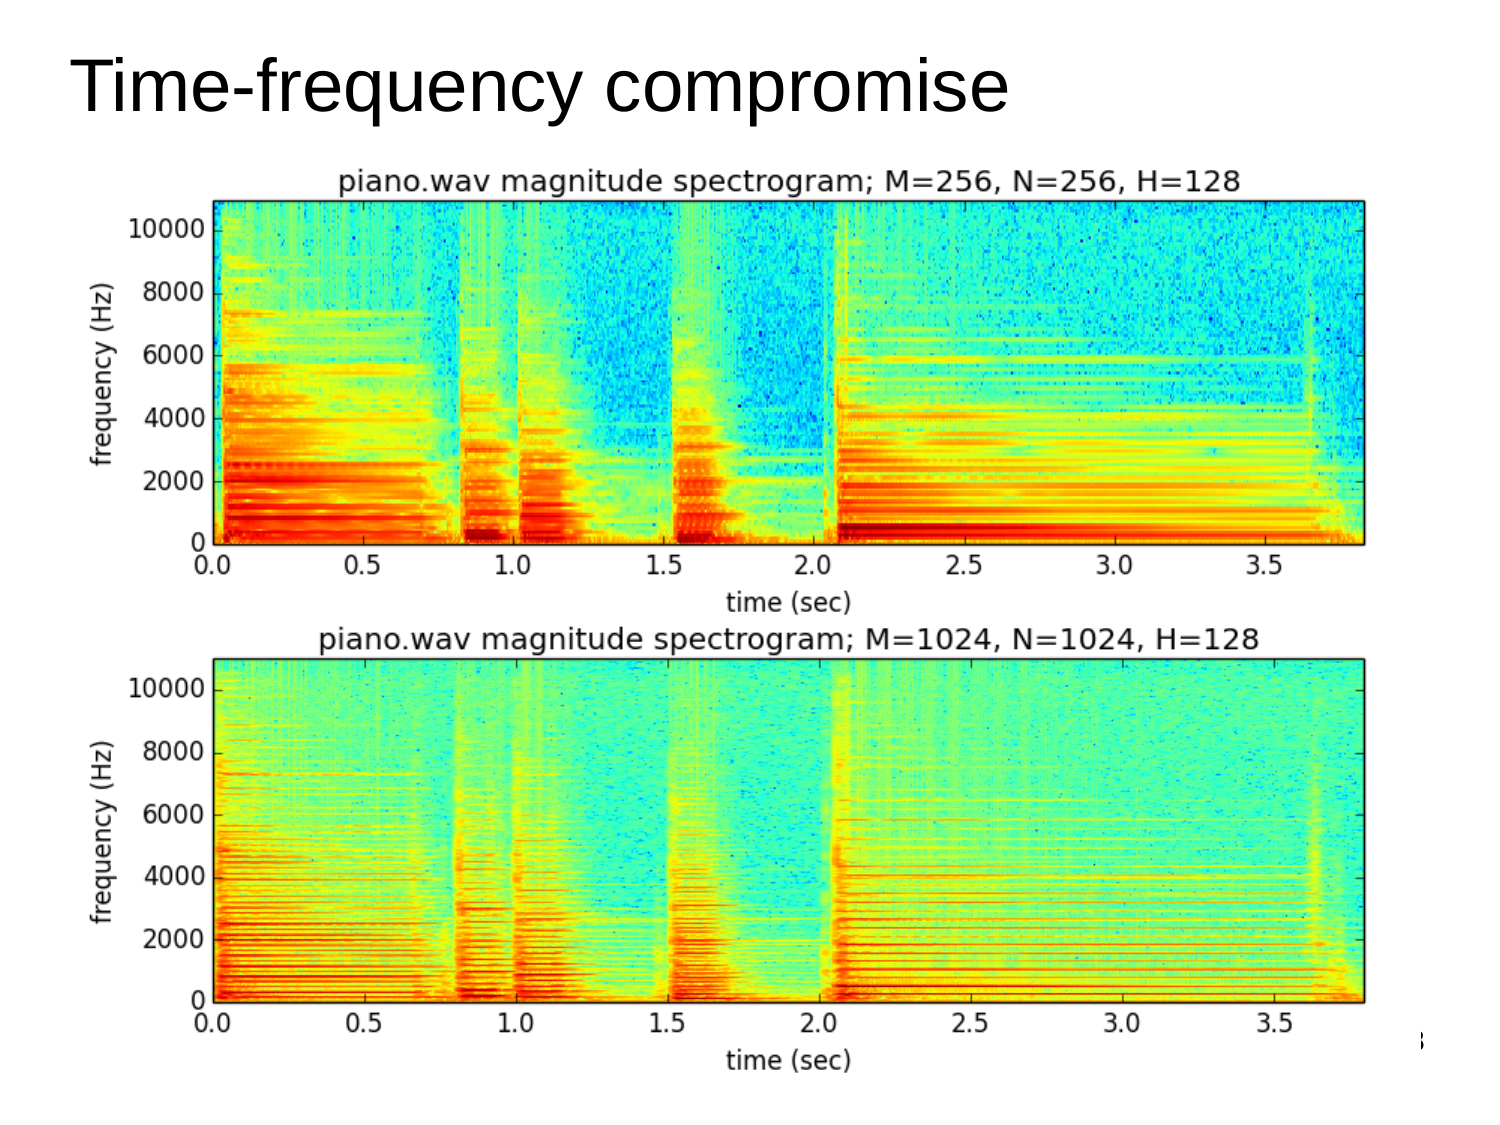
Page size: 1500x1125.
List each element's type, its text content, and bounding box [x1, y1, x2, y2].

picture [63, 148, 1421, 1097]
title Time-frequency compromise [69, 0, 1420, 148]
